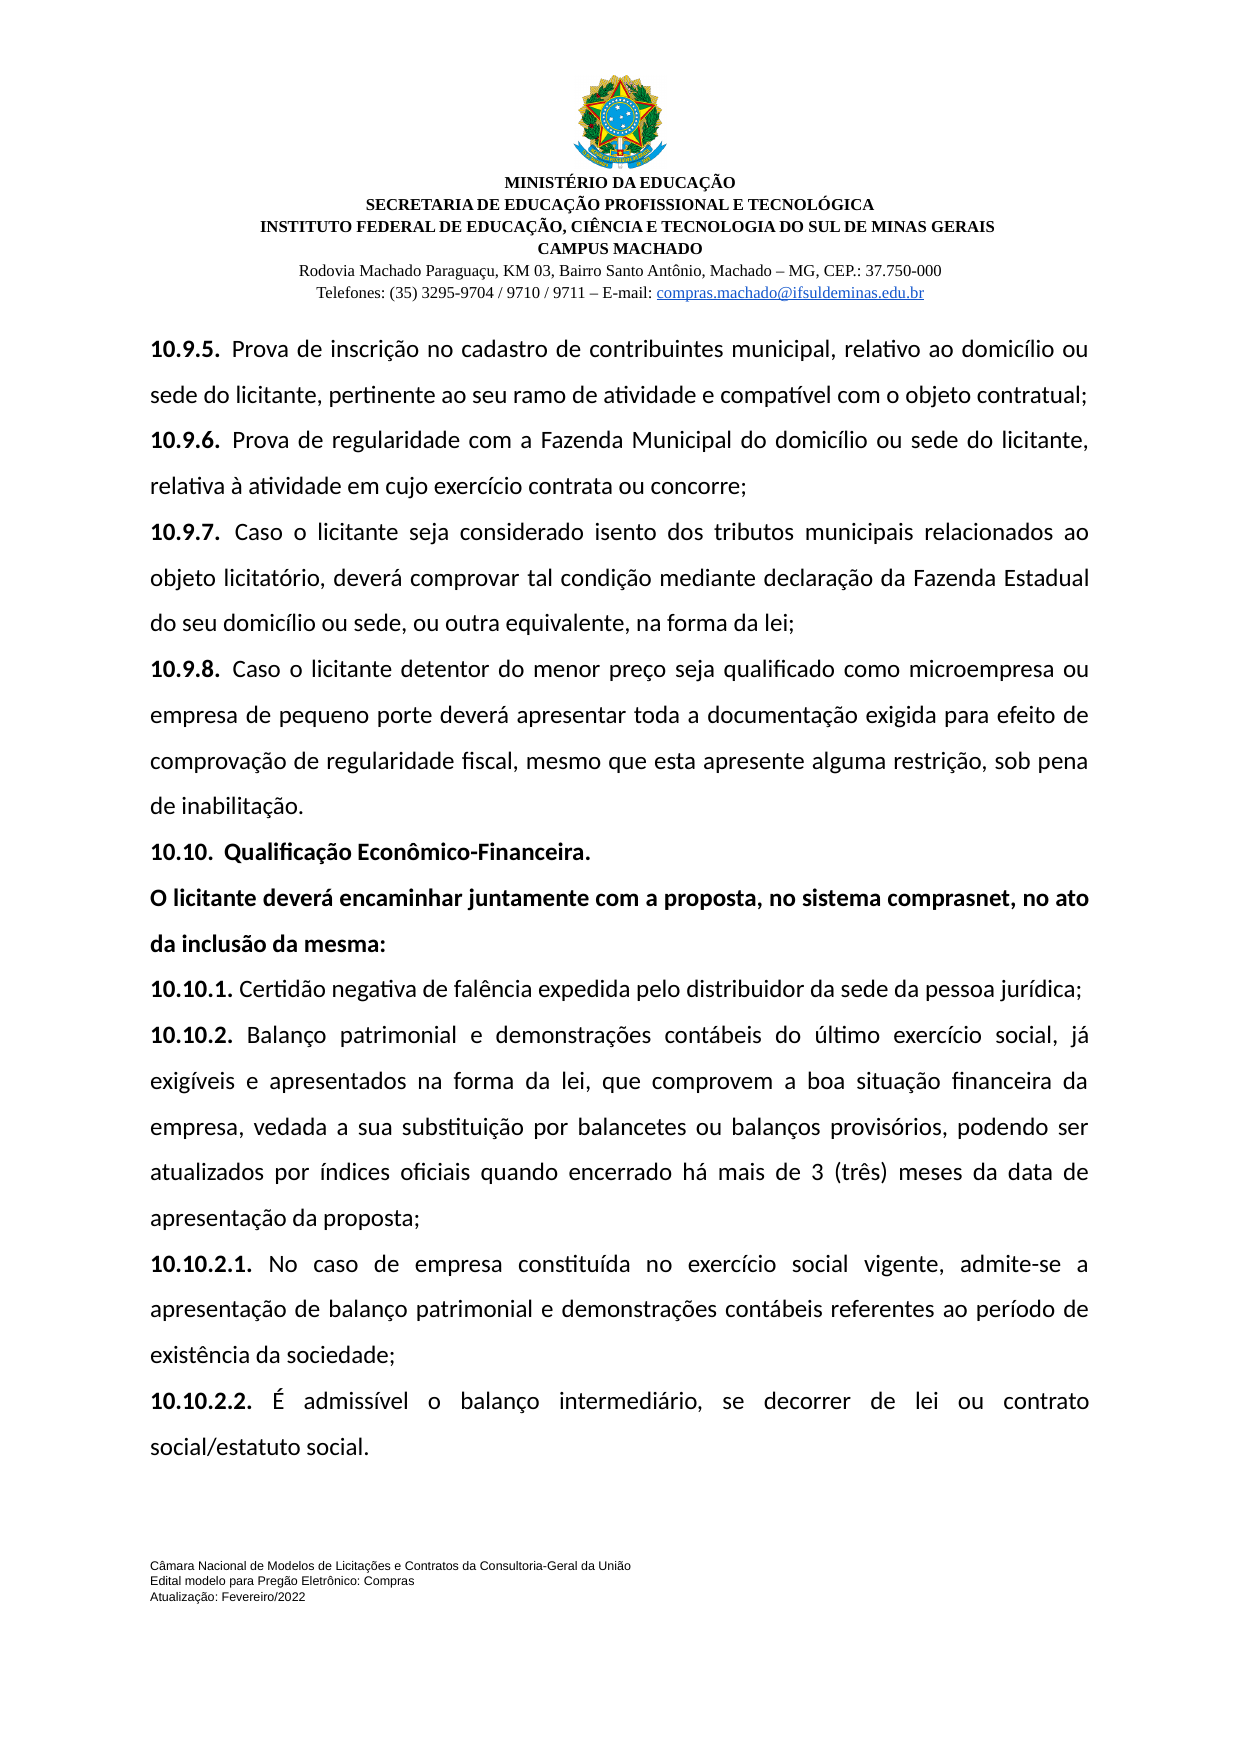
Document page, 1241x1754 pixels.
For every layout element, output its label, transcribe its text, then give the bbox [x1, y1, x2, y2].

text O licitante deverá encaminhar juntamente com a proposta, no sistema comprasnet, no ato da inclusão da mesma: [150, 882, 1090, 958]
text 10.10.2.2. É admissível o balanço intermediário, se decorrer de lei ou contrato social/estatuto social. [150, 1385, 1090, 1461]
text 10.9.7. Caso o licitante seja considerado isento dos tributos municipais relacionados ao objeto licitatório, deverá comprovar tal condição mediante declaração da Fazenda Estadual do seu domicílio ou sede, ou outra equivalente, na forma da lei; [150, 516, 1090, 638]
text 10.10.2. Balanço patrimonial e demonstrações contábeis do último exercício social, já exigíveis e apresentados na forma da lei, que comprovem a boa situação financeira da empresa, vedada a sua substituição por balancetes ou balanços provisórios, podendo ser atualizados por índices oficiais quando encerrado há mais de 3 (três) meses da data de apresentação da proposta; [150, 1019, 1090, 1233]
text 10.10. Qualificação Econômico-Financeira. [150, 836, 1090, 867]
text 10.9.5. Prova de inscrição no cadastro de contribuintes municipal, relativo ao domicílio ou sede do licitante, pertinente ao seu ramo de atividade e compatível com o objeto contratual; [150, 333, 1090, 409]
picture [573, 75, 667, 169]
text 10.10.1. Certidão negativa de falência expedida pelo distribuidor da sede da pessoa jurídica; [150, 973, 1090, 1004]
text 10.10.2.1. No caso de empresa constituída no exercício social vigente, admite-se a apresentação de balanço patrimonial e demonstrações contábeis referentes ao período de existência da sociedade; [150, 1248, 1090, 1370]
picture [639, 150, 650, 156]
text 10.9.6. Prova de regularidade com a Fazenda Municipal do domicílio ou sede do licitante, relativa à atividade em cujo exercício contrata ou concorre; [150, 425, 1090, 501]
picture [613, 164, 628, 169]
text 10.9.8. Caso o licitante detentor do menor preço seja qualificado como microempresa ou empresa de pequeno porte deverá apresentar toda a documentação exigida para efeito de comprovação de regularidade fiscal, mesmo que esta apresente alguma restrição, sob pena de inabilitação. [150, 653, 1090, 821]
